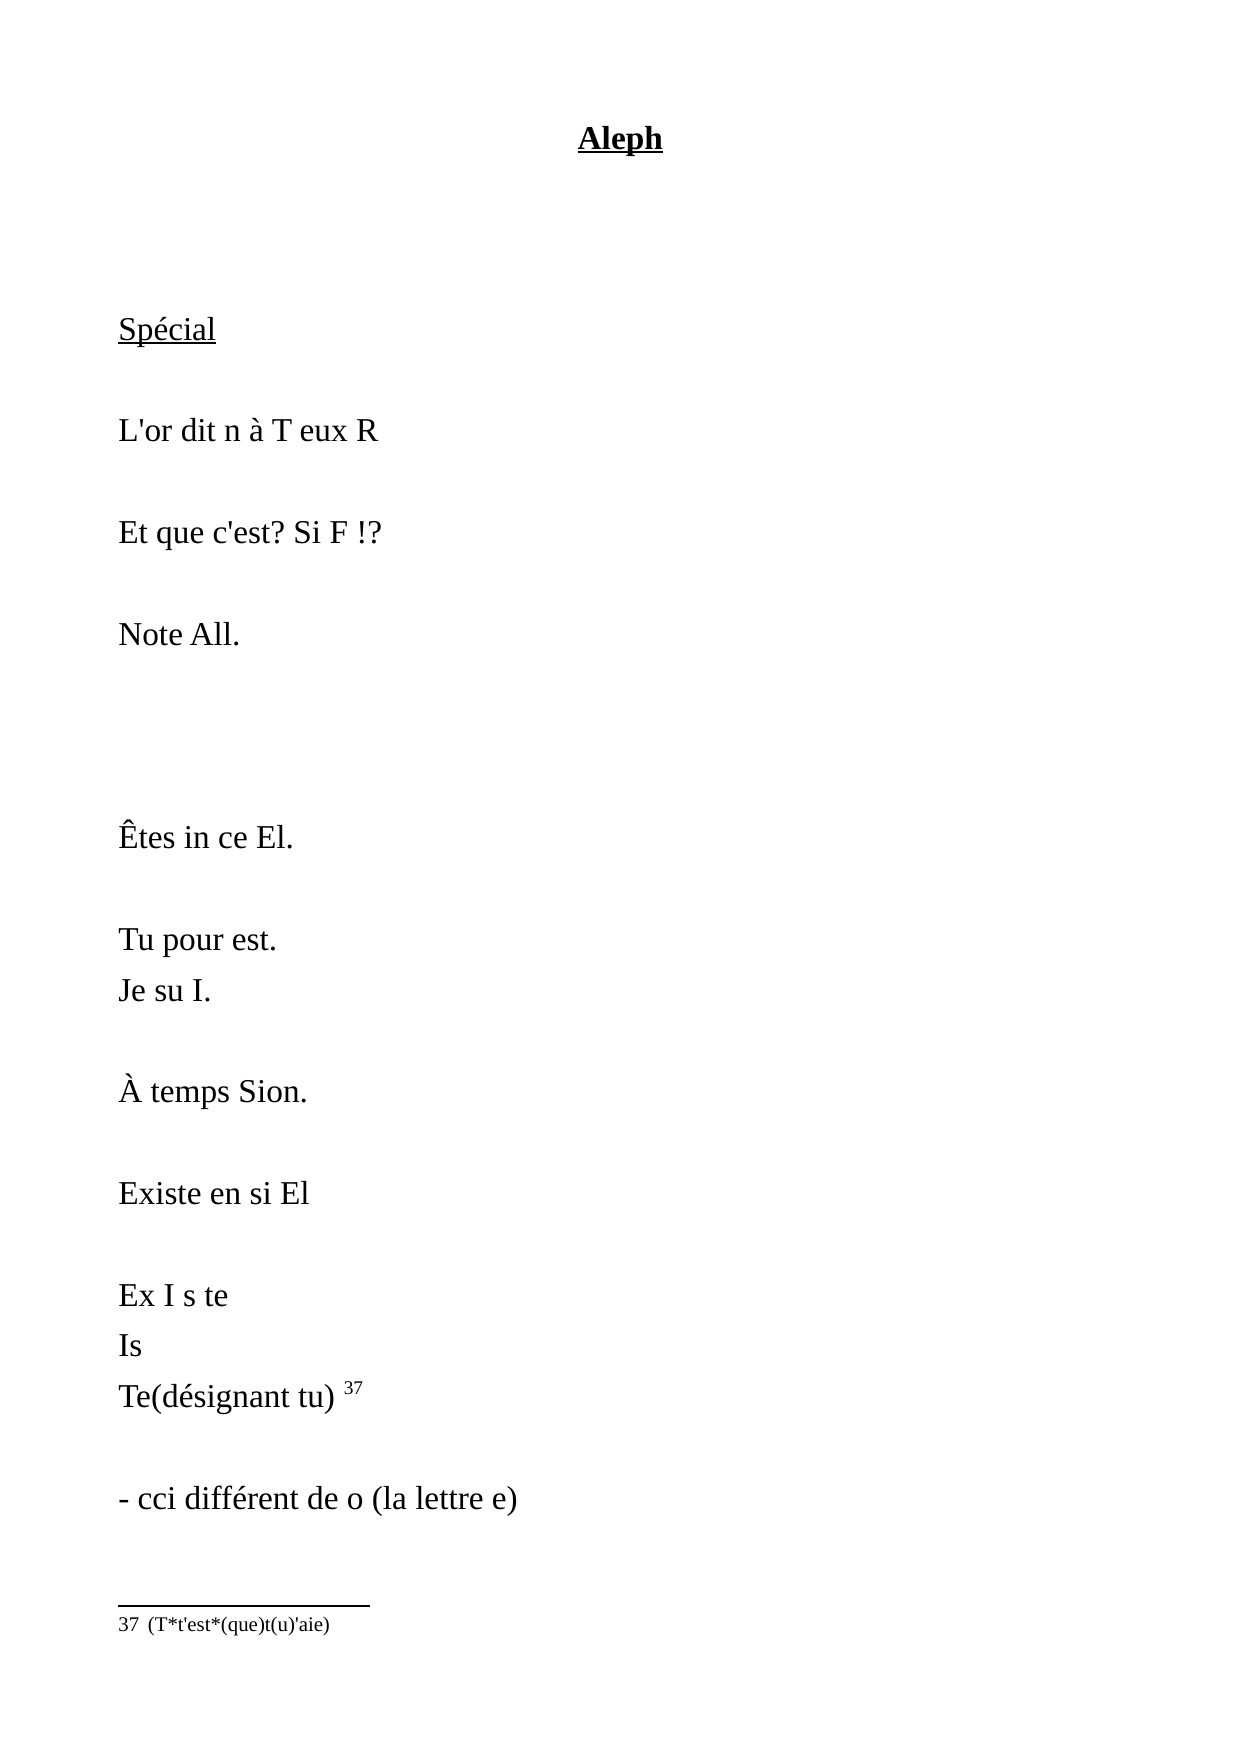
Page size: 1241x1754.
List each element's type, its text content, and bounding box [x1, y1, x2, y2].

text Ex I s te [118, 1275, 1122, 1313]
text Te(désignant tu) [118, 1376, 1122, 1415]
text Note All. [118, 614, 1122, 652]
text - cci différent de o (la lettre e) [118, 1478, 1122, 1516]
text Je su I. [118, 970, 1122, 1008]
text Et que c'est? Si F !? [118, 512, 1122, 551]
text Is [118, 1326, 1122, 1364]
text (T*t'est*(que)t(u)'aie) [118, 1612, 1122, 1636]
text À temps Sion. [118, 1071, 1122, 1110]
text Aleph [118, 118, 1122, 156]
text Êtes in ce El. [118, 817, 1122, 856]
text Spécial [118, 309, 1122, 347]
text L'or dit n à T eux R [118, 411, 1122, 449]
text Tu pour est. [118, 919, 1122, 957]
text Existe en si El [118, 1173, 1122, 1211]
